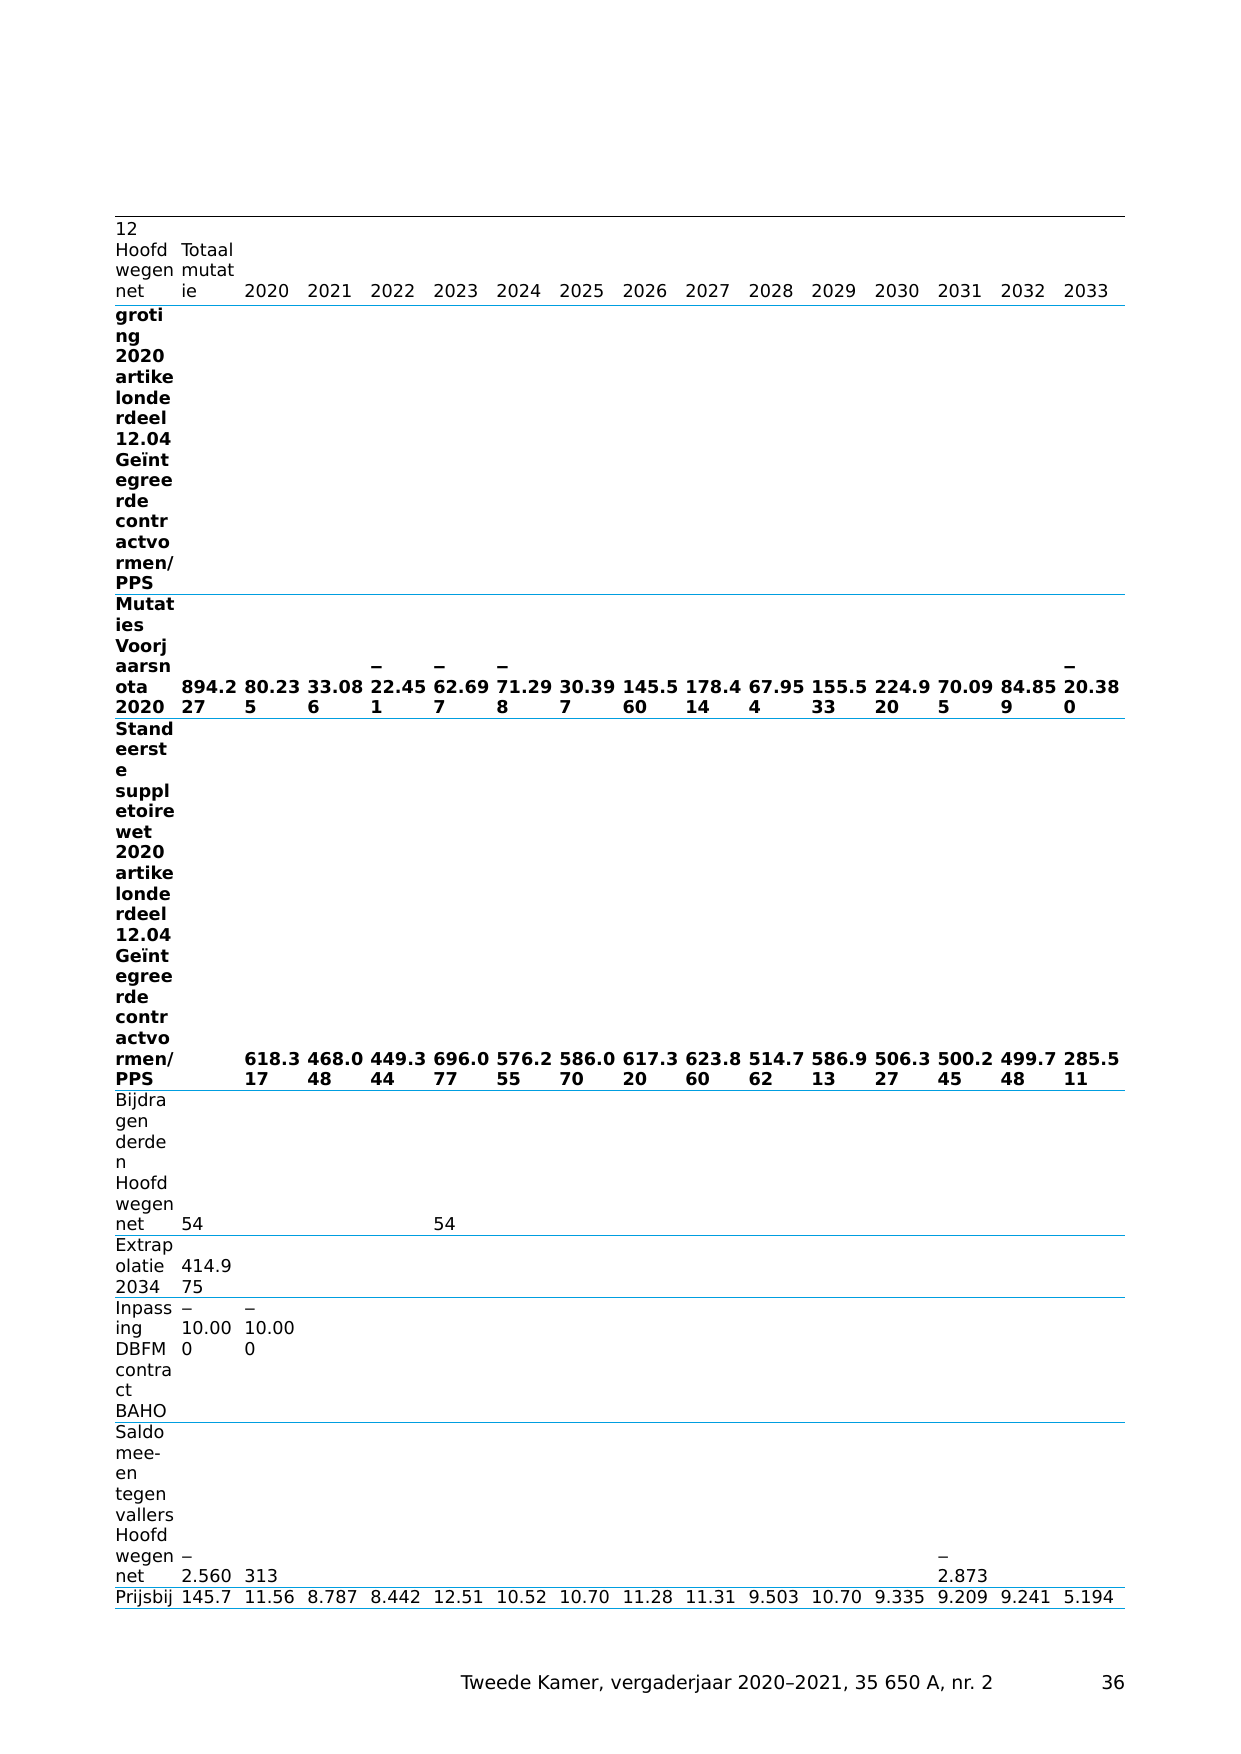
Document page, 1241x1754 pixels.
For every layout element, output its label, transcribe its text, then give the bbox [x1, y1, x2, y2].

table_cell [241, 1091, 304, 1235]
table_cell [682, 306, 745, 594]
table_cell ‒ 20.380 [1060, 595, 1125, 718]
table_cell [430, 1298, 493, 1421]
table_cell 145.560 [619, 595, 682, 718]
table_cell [430, 1236, 493, 1297]
table_cell [304, 1236, 367, 1297]
table_cell 10.52 [493, 1588, 556, 1608]
table_cell [871, 1236, 934, 1297]
table_cell [178, 719, 241, 1090]
table_cell [1060, 1423, 1125, 1587]
table_cell [808, 1298, 871, 1421]
table_cell 514.762 [745, 719, 808, 1090]
table_cell 11.56 [241, 1588, 304, 1608]
table_cell 586.913 [808, 719, 871, 1090]
table_cell 285.511 [1060, 719, 1125, 1090]
table_cell [1060, 1091, 1125, 1235]
table_cell [619, 1236, 682, 1297]
table_cell 2025 [556, 217, 619, 304]
table_cell 696.077 [430, 719, 493, 1090]
table_header Tabel 12 Artikel 12 Hoofdwegennet (bedragen x € 1.000) [115, 191, 1125, 216]
table_cell Bijdragen derden Hoofdwegennet [115, 1091, 178, 1235]
table_cell 468.048 [304, 719, 367, 1090]
table_cell 2026 [619, 217, 682, 304]
table_cell [808, 1423, 871, 1587]
table_cell [178, 306, 241, 594]
table_cell 2031 [934, 217, 997, 304]
table_cell [871, 1298, 934, 1421]
table_cell [998, 306, 1060, 594]
table_cell 11.31 [682, 1588, 745, 1608]
table_cell 33.086 [304, 595, 367, 718]
table_cell 2020 [241, 217, 304, 304]
table_cell 9.335 [871, 1588, 934, 1608]
table_cell [556, 1298, 619, 1421]
table_cell 9.209 [934, 1588, 997, 1608]
table_cell [682, 1236, 745, 1297]
table_cell Mutaties Voorjaarsnota 2020 [115, 595, 178, 718]
table_cell [619, 1423, 682, 1587]
table_cell [619, 1298, 682, 1421]
table_cell 8.787 [304, 1588, 367, 1608]
table_cell 576.255 [493, 719, 556, 1090]
table_cell Extrapolatie 2034 [115, 1236, 178, 1297]
table_cell [934, 1236, 997, 1297]
table_cell [998, 1423, 1060, 1587]
table_cell 506.327 [871, 719, 934, 1090]
table_cell [745, 1236, 808, 1297]
table_cell [493, 1423, 556, 1587]
table_cell 2023 [430, 217, 493, 304]
table_cell Prijsbij [115, 1588, 178, 1608]
table_cell 70.095 [934, 595, 997, 718]
table_cell 84.859 [998, 595, 1060, 718]
table_cell 80.235 [241, 595, 304, 718]
table_cell 623.860 [682, 719, 745, 1090]
table_cell 224.920 [871, 595, 934, 718]
table_cell ‒ 10.000 [241, 1298, 304, 1421]
table_cell 12.51 [430, 1588, 493, 1608]
table_cell [998, 1298, 1060, 1421]
table_cell 5.194 [1060, 1588, 1125, 1608]
table_cell [367, 1236, 430, 1297]
table_cell 54 [178, 1091, 241, 1235]
table_cell 54 [430, 1091, 493, 1235]
table_cell [998, 1236, 1060, 1297]
table_cell [556, 1091, 619, 1235]
table_cell [745, 306, 808, 594]
table_cell 2021 [304, 217, 367, 304]
table_cell 10.70 [808, 1588, 871, 1608]
table_cell 414.975 [178, 1236, 241, 1297]
table_cell [430, 1423, 493, 1587]
table_cell 499.748 [998, 719, 1060, 1090]
table_cell [745, 1423, 808, 1587]
table_cell [367, 1091, 430, 1235]
table_cell 9.503 [745, 1588, 808, 1608]
table_cell [619, 1091, 682, 1235]
table_cell 894.227 [178, 595, 241, 718]
table_cell [619, 306, 682, 594]
table_cell [241, 306, 304, 594]
table_cell [808, 1236, 871, 1297]
table_cell [493, 1298, 556, 1421]
table_cell [1060, 1298, 1125, 1421]
table_cell Saldo mee- en tegenvallers Hoofdwegennet [115, 1423, 178, 1587]
table_cell Stand eerste suppletoire wet 2020 artikelonderdeel 12.04 Geïntegreerde contractvormen/PPS [115, 719, 178, 1090]
table_cell [934, 1091, 997, 1235]
table_cell [493, 306, 556, 594]
table_cell ‒ 10.000 [178, 1298, 241, 1421]
table_cell 2029 [808, 217, 871, 304]
table_cell [493, 1236, 556, 1297]
table_cell [430, 306, 493, 594]
table_cell [682, 1091, 745, 1235]
table_cell [808, 1091, 871, 1235]
table_cell 155.533 [808, 595, 871, 718]
table_cell [871, 1091, 934, 1235]
table_cell [682, 1423, 745, 1587]
table_cell [304, 1423, 367, 1587]
table_cell [871, 1423, 934, 1587]
table_cell ‒ 2.560 [178, 1423, 241, 1587]
table_cell [556, 306, 619, 594]
table_cell ‒ 2.873 [934, 1423, 997, 1587]
table_cell [367, 1298, 430, 1421]
table_cell 313 [241, 1423, 304, 1587]
table_cell [556, 1236, 619, 1297]
table_cell 11.28 [619, 1588, 682, 1608]
table_cell 9.241 [998, 1588, 1060, 1608]
table_cell 178.414 [682, 595, 745, 718]
table_cell 2033 [1060, 217, 1125, 304]
table_cell ‒ 71.298 [493, 595, 556, 718]
table_cell [934, 306, 997, 594]
table_cell [493, 1091, 556, 1235]
table_cell [934, 1298, 997, 1421]
table_cell 2032 [998, 217, 1060, 304]
table_cell [871, 306, 934, 594]
table_cell 617.320 [619, 719, 682, 1090]
table_cell 586.070 [556, 719, 619, 1090]
table_cell ‒ 62.697 [430, 595, 493, 718]
table_cell [1060, 306, 1125, 594]
table_cell Inpassing DBFM contract BAHO [115, 1298, 178, 1421]
table_cell groting 2020 artikelonderdeel 12.04 Geïntegreerde contractvormen/PPS [115, 306, 178, 594]
table_cell 2028 [745, 217, 808, 304]
table_cell [367, 306, 430, 594]
table_cell 2027 [682, 217, 745, 304]
table_cell 8.442 [367, 1588, 430, 1608]
table_cell [556, 1423, 619, 1587]
table_cell 2024 [493, 217, 556, 304]
table_cell 145.7 [178, 1588, 241, 1608]
table_cell [682, 1298, 745, 1421]
table_cell 500.245 [934, 719, 997, 1090]
table_cell [1060, 1236, 1125, 1297]
table_cell 12 Hoofdwegennet [115, 217, 178, 304]
table_cell 10.70 [556, 1588, 619, 1608]
table_cell 2022 [367, 217, 430, 304]
table_cell [304, 306, 367, 594]
table_cell [304, 1091, 367, 1235]
table_cell ‒ 22.451 [367, 595, 430, 718]
table_cell 30.397 [556, 595, 619, 718]
table_cell [745, 1091, 808, 1235]
table_cell [998, 1091, 1060, 1235]
table_cell 67.954 [745, 595, 808, 718]
table_cell [241, 1236, 304, 1297]
table_cell 449.344 [367, 719, 430, 1090]
table_cell [745, 1298, 808, 1421]
table_cell 2030 [871, 217, 934, 304]
table_cell [304, 1298, 367, 1421]
table_cell [808, 306, 871, 594]
table_cell 618.317 [241, 719, 304, 1090]
table_cell [367, 1423, 430, 1587]
table_cell Totaal mutatie [178, 217, 241, 304]
